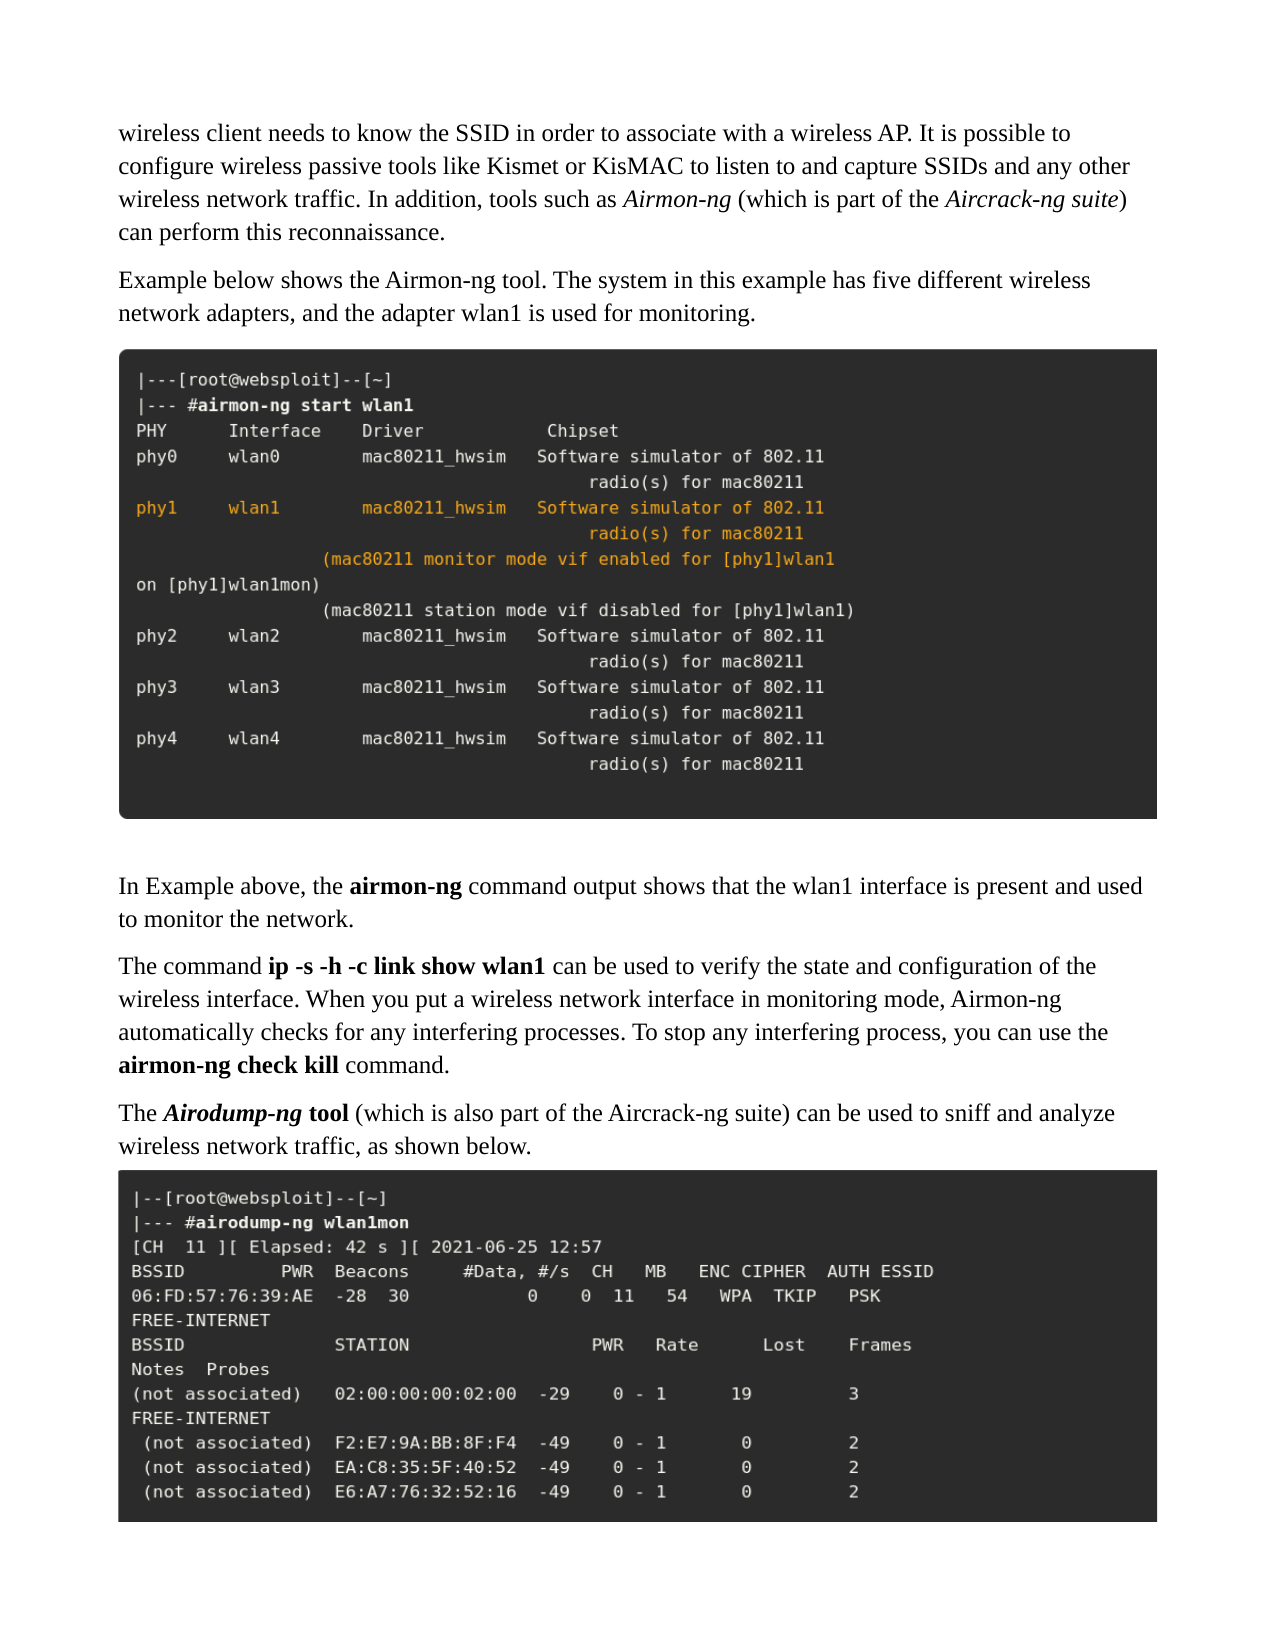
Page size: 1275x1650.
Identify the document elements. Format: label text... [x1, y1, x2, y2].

text The Airodump-ng tool (which is also part of the Aircrack-ng suite) can be used to sniff and analyze wireless network traffic, as shown below. [118, 1098, 1157, 1160]
picture [118, 345, 1157, 819]
text Example below shows the Airmon-ng tool. The system in this example has five different wireless network adapters, and the adapter wlan1 is used for monitoring. [118, 265, 1157, 327]
text wireless client needs to know the SSID in order to associate with a wireless AP. It is possible to configure wireless passive tools like Kismet or KisMAC to listen to and capture SSIDs and any other wireless network traffic. In addition, tools such as Airmon-ng (which is part of the Aircrack-ng suite) can perform this reconnaissance. [118, 118, 1157, 246]
text In Example above, the airmon-ng command output shows that the wlan1 interface is present and used to monitor the network. [118, 871, 1157, 932]
text The command ip -s -h -c link show wlan1 can be used to verify the state and configuration of the wireless interface. When you put a wireless network interface in monitoring mode, Airmon-ng automatically checks for any interfering processes. To stop any interfering process, you can use the airmon-ng check kill command. [118, 951, 1157, 1079]
picture [118, 1165, 1158, 1522]
